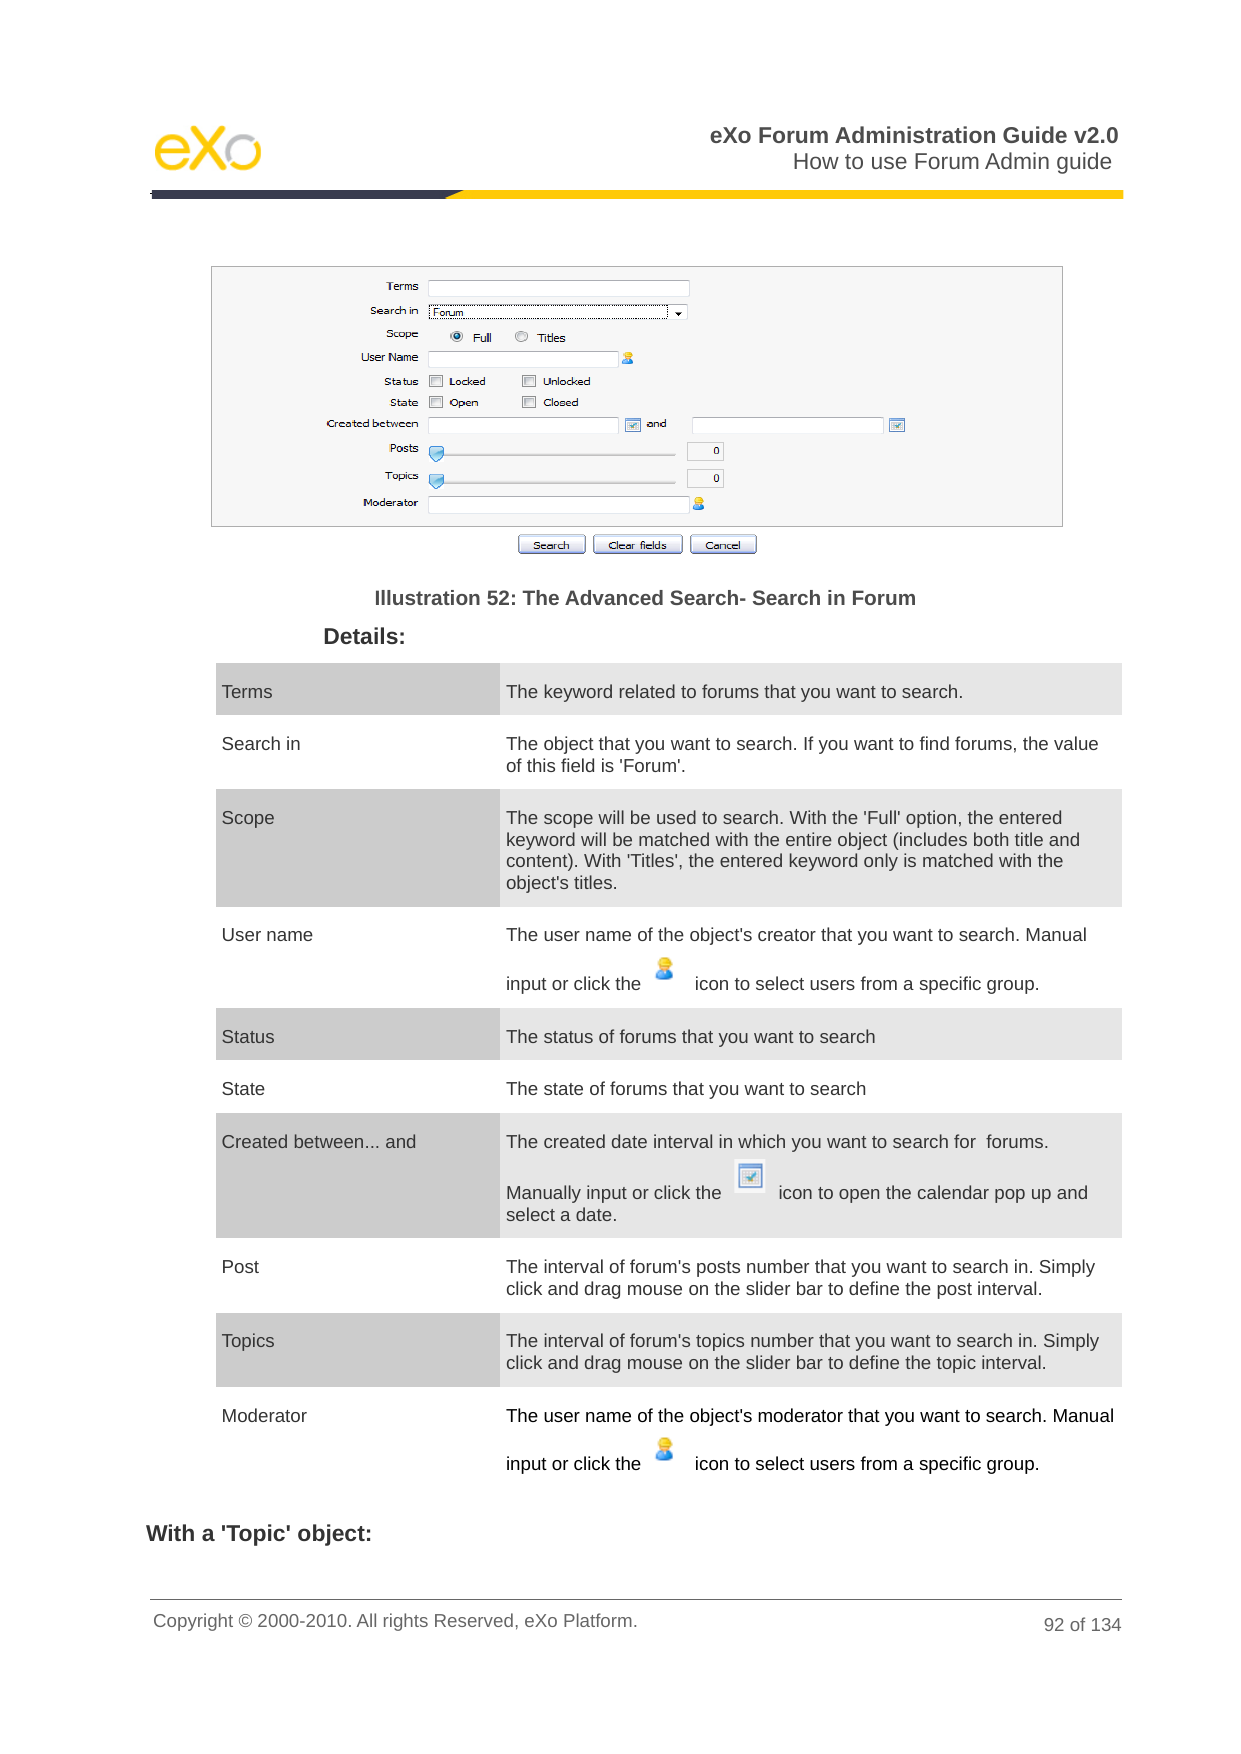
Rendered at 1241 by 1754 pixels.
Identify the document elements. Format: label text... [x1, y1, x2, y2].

picture [734, 1159, 766, 1193]
table_cell The state of forums that you want to search [500, 1060, 1122, 1113]
table_cell Status [216, 1008, 500, 1060]
picture [206, 262, 1067, 555]
table_header Terms [216, 663, 500, 715]
table_cell The created date interval in which you want to search for forums. Manually input or click the icon to open the calendar pop up and select a date. [500, 1113, 1122, 1238]
picture [653, 953, 683, 983]
table_cell Post [216, 1239, 500, 1313]
text With a 'Topic' object: [146, 1520, 1122, 1546]
picture [653, 1433, 683, 1464]
table_cell Search in [216, 715, 500, 789]
table_cell The status of forums that you want to search [500, 1008, 1122, 1060]
text Illustration 52: The Advanced Search- Search in Forum [185, 555, 1111, 610]
text Details: [185, 223, 1122, 650]
table_cell The user name of the object's moderator that you want to search. Manual input or click the icon to select users from a specific group. [500, 1387, 1122, 1488]
table_cell The user name of the object's creator that you want to search. Manual input or click the icon to select users from a specific group. [500, 907, 1122, 1008]
table_cell Created between... and [216, 1113, 500, 1238]
table_cell The interval of forum's topics number that you want to search in. Simply click and drag mouse on the slider bar to define the topic interval. [500, 1313, 1122, 1387]
table_cell Scope [216, 789, 500, 907]
table_cell User name [216, 907, 500, 1008]
picture [151, 190, 1124, 199]
table_cell Moderator [216, 1387, 500, 1488]
table_cell The interval of forum's posts number that you want to search in. Simply click and drag mouse on the slider bar to define the post interval. [500, 1239, 1122, 1313]
picture [155, 125, 262, 171]
table_cell The object that you want to search. If you want to find forums, the value of this field is 'Forum'. [500, 715, 1122, 789]
table_cell Topics [216, 1313, 500, 1387]
table_cell The scope will be used to search. With the 'Full' option, the entered keyword will be matched with the entire object (includes both title and content). With 'Titles', the entered keyword only is matched with the object's titles. [500, 789, 1122, 907]
table_cell State [216, 1060, 500, 1113]
table_header The keyword related to forums that you want to search. [500, 663, 1122, 715]
